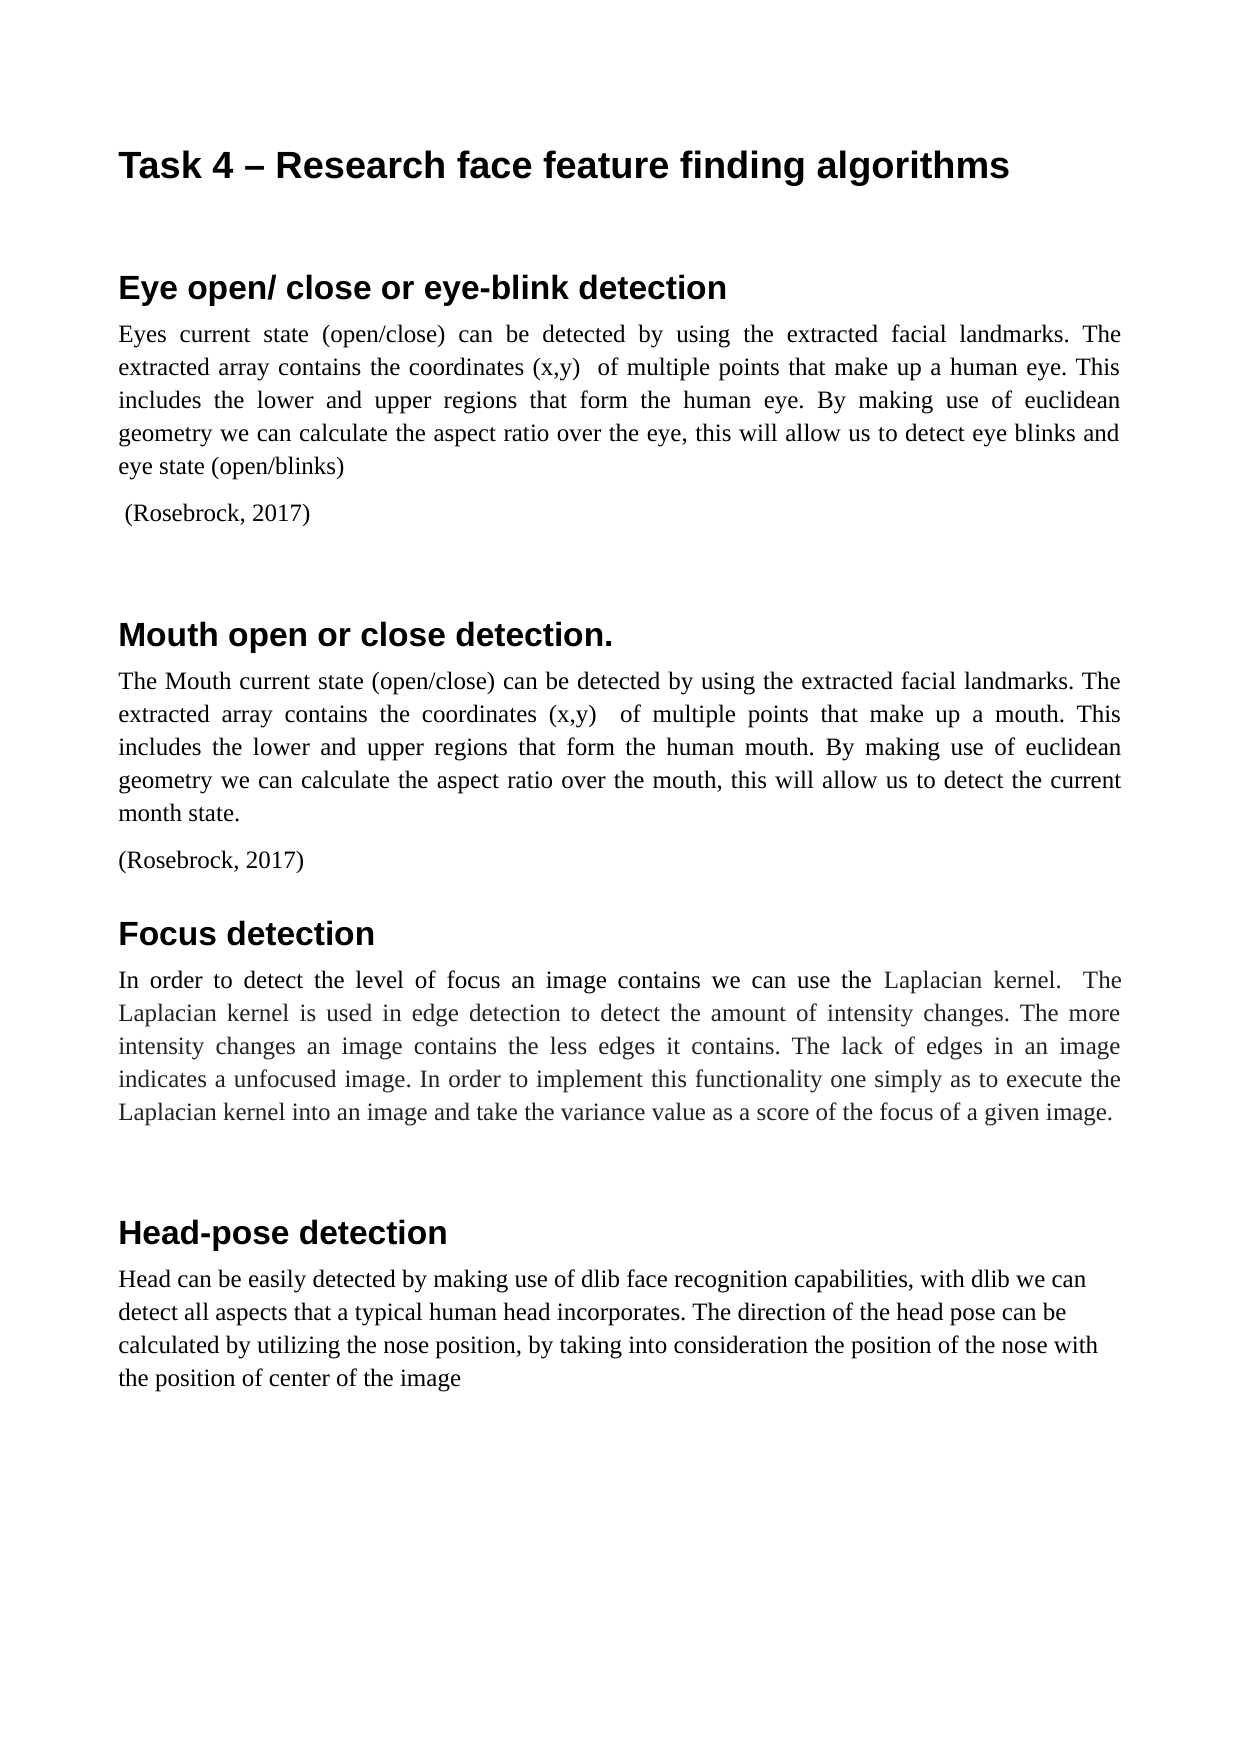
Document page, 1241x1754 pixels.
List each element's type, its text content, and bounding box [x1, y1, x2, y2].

subtitle Task 4 – Research face feature finding algorithms [118, 143, 1122, 187]
text (Rosebrock, 2017)⁠ [118, 498, 1122, 527]
text In order to detect the level of focus an image contains we can use the Laplacian kernel. The Laplacian kernel is used in edge detection to detect the amount of intensity changes. The more intensity changes an image contains the less edges it contains. The lack of edges in an image indicates a unfocused image. In order to implement this functionality one simply as to execute the Laplacian kernel into an image and take the variance value as a score of the focus of a given image. [118, 965, 1122, 1126]
subtitle Head-pose detection [118, 1213, 1122, 1252]
text Head can be easily detected by making use of dlib face recognition capabilities, with dlib we can detect all aspects that a typical human head incorporates. The direction of the head pose can be calculated by utilizing the nose position, by taking into consideration the position of the nose with the position of center of the image [118, 1264, 1122, 1392]
text (Rosebrock, 2017)⁠ [118, 845, 1122, 874]
subtitle Eye open/ close or eye-blink detection [118, 268, 1122, 306]
subtitle Mouth open or close detection. [118, 614, 1122, 653]
subtitle Focus detection [118, 914, 1122, 952]
text The Mouth current state (open/close) can be detected by using the extracted facial landmarks. The extracted array contains the coordinates (x,y) of multiple points that make up a mouth. This includes the lower and upper regions that form the human mouth. By making use of euclidean geometry we can calculate the aspect ratio over the mouth, this will allow us to detect the current month state. [118, 666, 1122, 827]
text Eyes current state (open/close) can be detected by using the extracted facial landmarks. The extracted array contains the coordinates (x,y) of multiple points that make up a human eye. This includes the lower and upper regions that form the human eye. By making use of euclidean geometry we can calculate the aspect ratio over the eye, this will allow us to detect eye blinks and eye state (open/blinks) [118, 319, 1122, 480]
